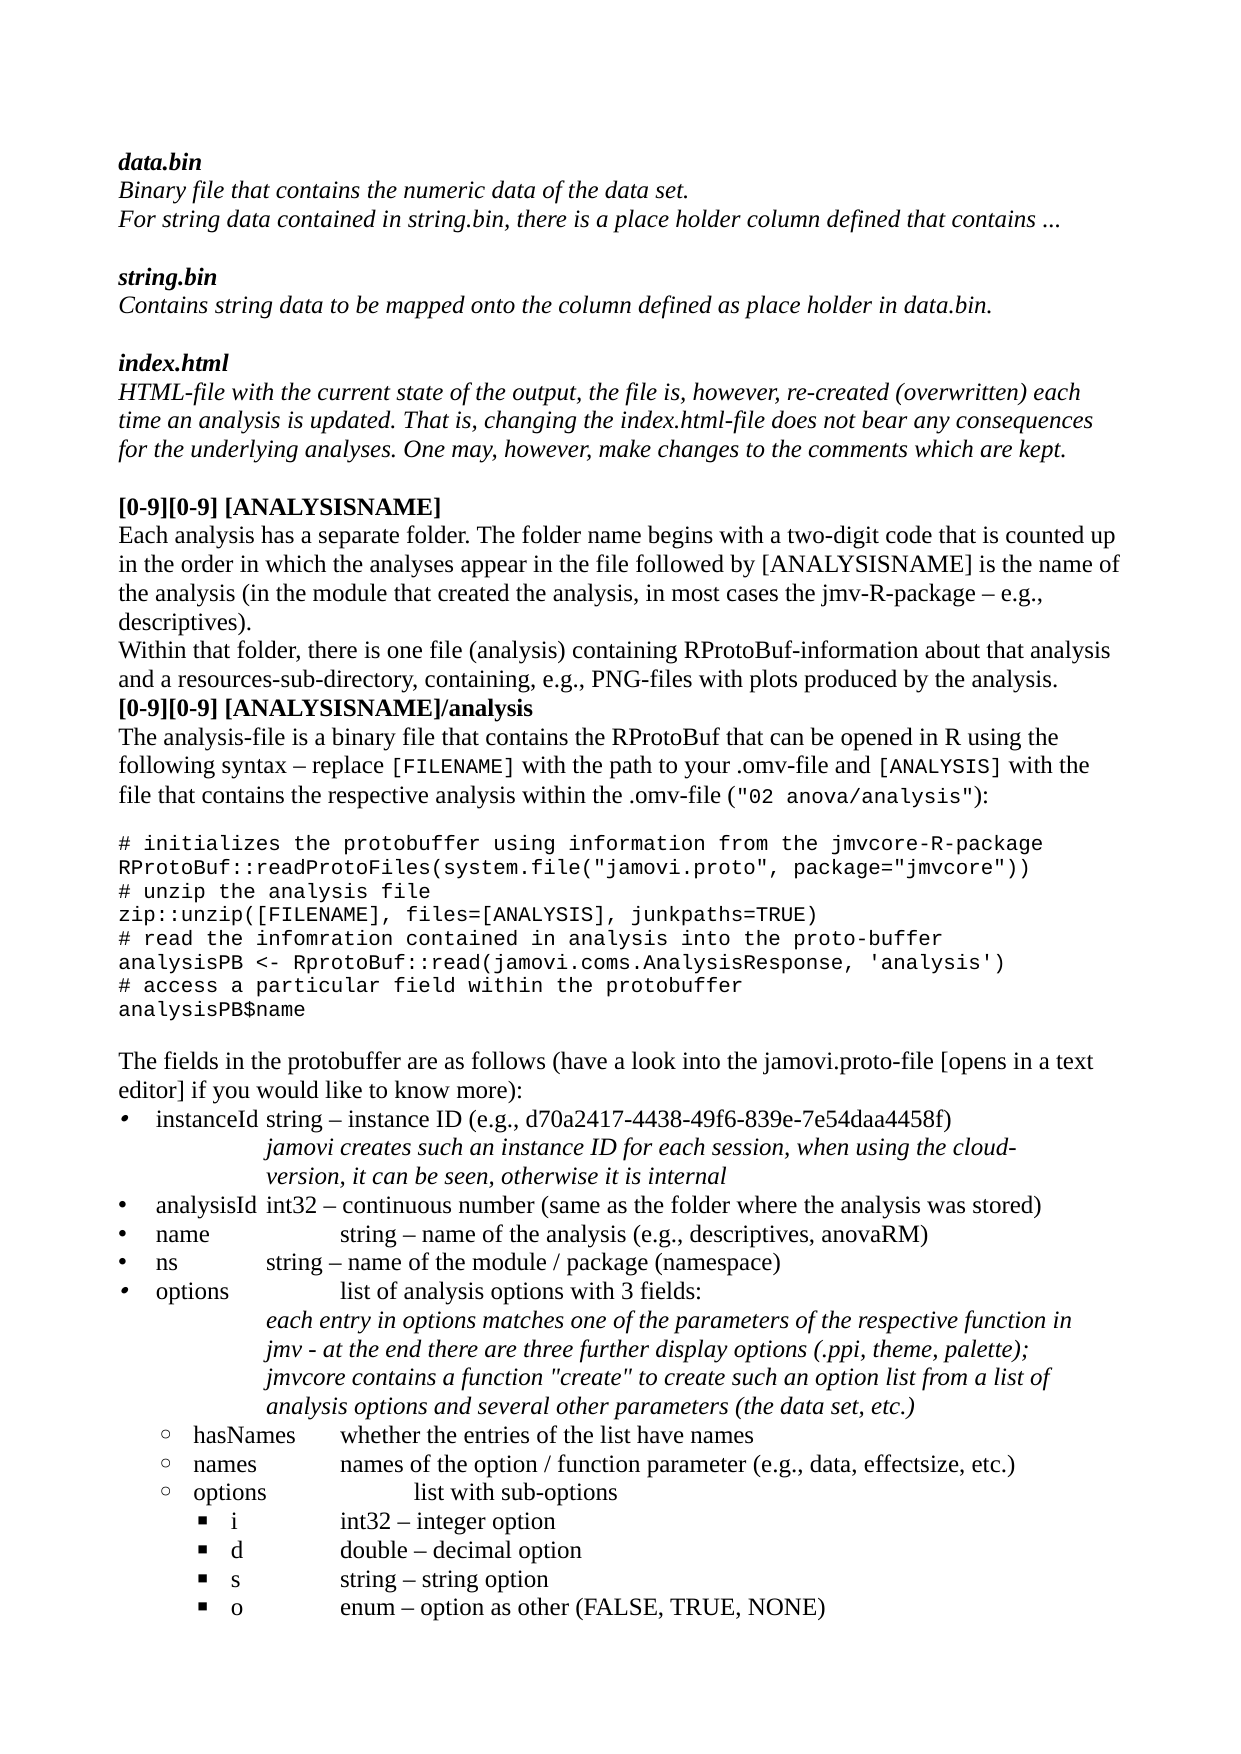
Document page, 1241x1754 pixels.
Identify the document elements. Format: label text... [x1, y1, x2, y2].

list hasNames whether the entries of the list have names [156, 1420, 1122, 1449]
list d double – decimal option [193, 1535, 1122, 1564]
list instanceId string – instance ID (e.g., d70a2417-4438-49f6-839e-7e54daa4458f) jamovi creates such an instance ID for each session, when using the cloud- version, it can be seen, otherwise it is internal [118, 1104, 1122, 1190]
text RProtoBuf::readProtoFiles(system.file("jamovi.proto", package="jmvcore")) [118, 857, 1122, 881]
text The analysis-file is a binary file that contains the RProtoBuf that can be opened in R using the following syntax – replace [FILENAME] with the path to your .omv-file and [ANALYSIS] with the file that contains the respective analysis within the .omv-file ("02 anova/analysis"): [118, 722, 1122, 810]
text For string data contained in string.bin, there is a place holder column defined that contains ... [118, 204, 1122, 233]
text string.bin [118, 262, 1122, 291]
text zip::unzip([FILENAME], files=[ANALYSIS], junkpaths=TRUE) [118, 904, 1122, 928]
list ns string – name of the module / package (namespace) [118, 1247, 1122, 1276]
text # read the infomration contained in analysis into the proto-buffer [118, 928, 1122, 952]
text data.bin [118, 147, 1122, 176]
text analysisPB <- RprotoBuf::read(jamovi.coms.AnalysisResponse, 'analysis') [118, 952, 1122, 975]
text # unzip the analysis file [118, 881, 1122, 904]
text # initializes the protobuffer using information from the jmvcore-R-package [118, 833, 1122, 857]
text index.html [118, 348, 1122, 377]
text Within that folder, there is one file (analysis) containing RProtoBuf-information about that analysis and a resources-sub-directory, containing, e.g., PNG-files with plots produced by the analysis. [118, 636, 1122, 693]
list options list of analysis options with 3 fields: each entry in options matches one of the parameters of the respective function in jmv - at the end there are three further display options (.ppi, theme, palette); jmvcore contains a function "create" to create such an option list from a list of analysis options and several other parameters (the data set, etc.) [118, 1276, 1122, 1420]
text Each analysis has a separate folder. The folder name begins with a two-digit code that is counted up in the order in which the analyses appear in the file followed by [ANALYSISNAME] is the name of the analysis (in the module that created the analysis, in most cases the jmv-R-package – e.g., descriptives). [118, 521, 1122, 636]
text analysisPB$name [118, 999, 1122, 1023]
list options list with sub-options [156, 1477, 1122, 1506]
text Binary file that contains the numeric data of the data set. [118, 176, 1122, 204]
list name string – name of the analysis (e.g., descriptives, anovaRM) [118, 1219, 1122, 1247]
text [0-9][0-9] [ANALYSISNAME]/analysis [118, 693, 1122, 722]
text HTML-file with the current state of the output, the file is, however, re-created (overwritten) each time an analysis is updated. That is, changing the index.html-file does not bear any consequences for the underlying analyses. One may, however, make changes to the comments which are kept. [118, 377, 1122, 463]
text # access a particular field within the protobuffer [118, 975, 1122, 999]
list i int32 – integer option [193, 1506, 1122, 1535]
text [0-9][0-9] [ANALYSISNAME] [118, 492, 1122, 521]
list analysisId int32 – continuous number (same as the folder where the analysis was stored) [118, 1190, 1122, 1219]
list o enum – option as other (FALSE, TRUE, NONE) [193, 1592, 1122, 1621]
text Contains string data to be mapped onto the column defined as place holder in data.bin. [118, 291, 1122, 319]
list s string – string option [193, 1564, 1122, 1592]
list names names of the option / function parameter (e.g., data, effectsize, etc.) [156, 1449, 1122, 1477]
text The fields in the protobuffer are as follows (have a look into the jamovi.proto-file [opens in a text editor] if you would like to know more): [118, 1046, 1122, 1104]
